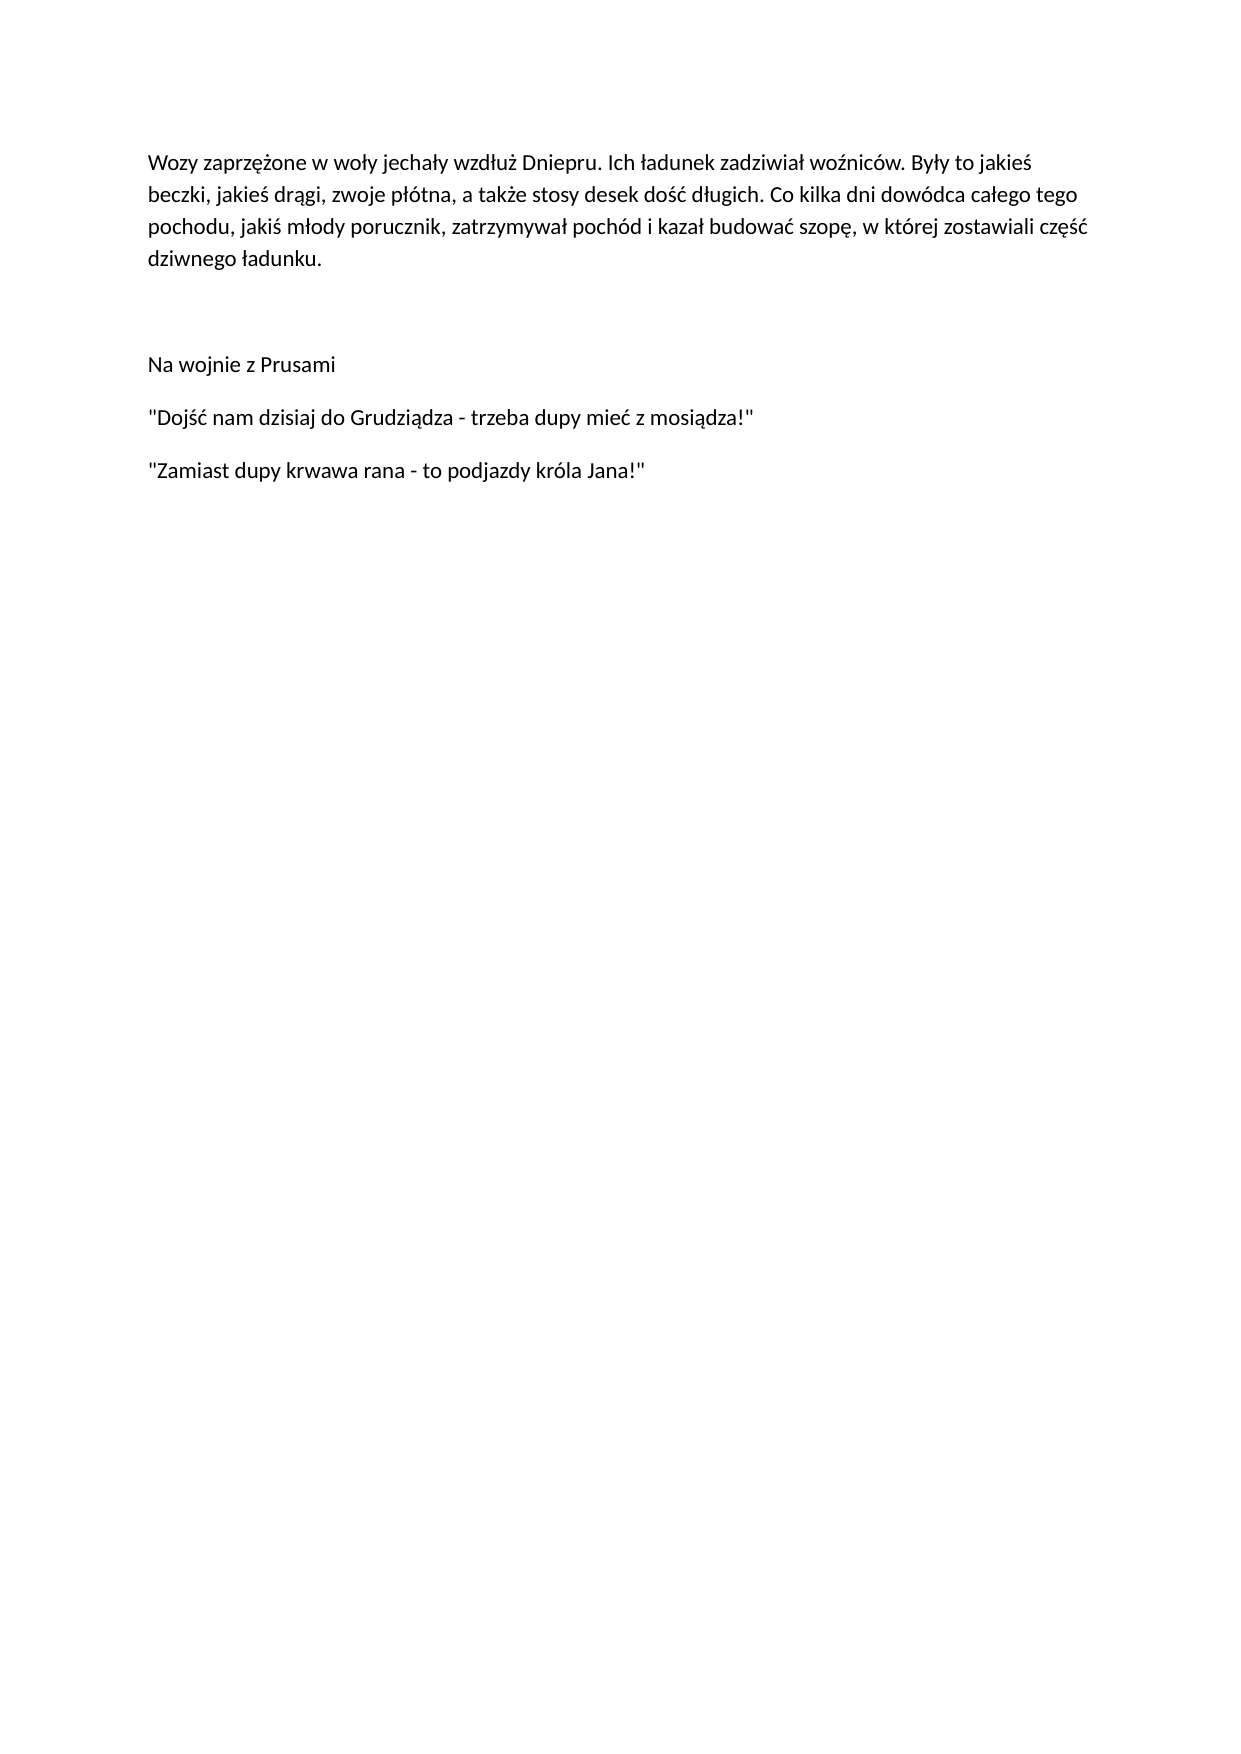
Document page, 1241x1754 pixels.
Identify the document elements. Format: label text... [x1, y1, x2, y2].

text "Dojść nam dzisiaj do Grudziądza - trzeba dupy mieć z mosiądza!" [148, 403, 1093, 431]
text "Zamiast dupy krwawa rana - to podjazdy króla Jana!" [148, 456, 1093, 484]
text Na wojnie z Prusami [148, 350, 1093, 378]
text Wozy zaprzężone w woły jechały wzdłuż Dniepru. Ich ładunek zadziwiał woźniców. Były to jakieś beczki, jakieś drągi, zwoje płótna, a także stosy desek dość długich. Co kilka dni dowódca całego tego pochodu, jakiś młody porucznik, zatrzymywał pochód i kazał budować szopę, w której zostawiali część dziwnego ładunku. [148, 148, 1093, 272]
